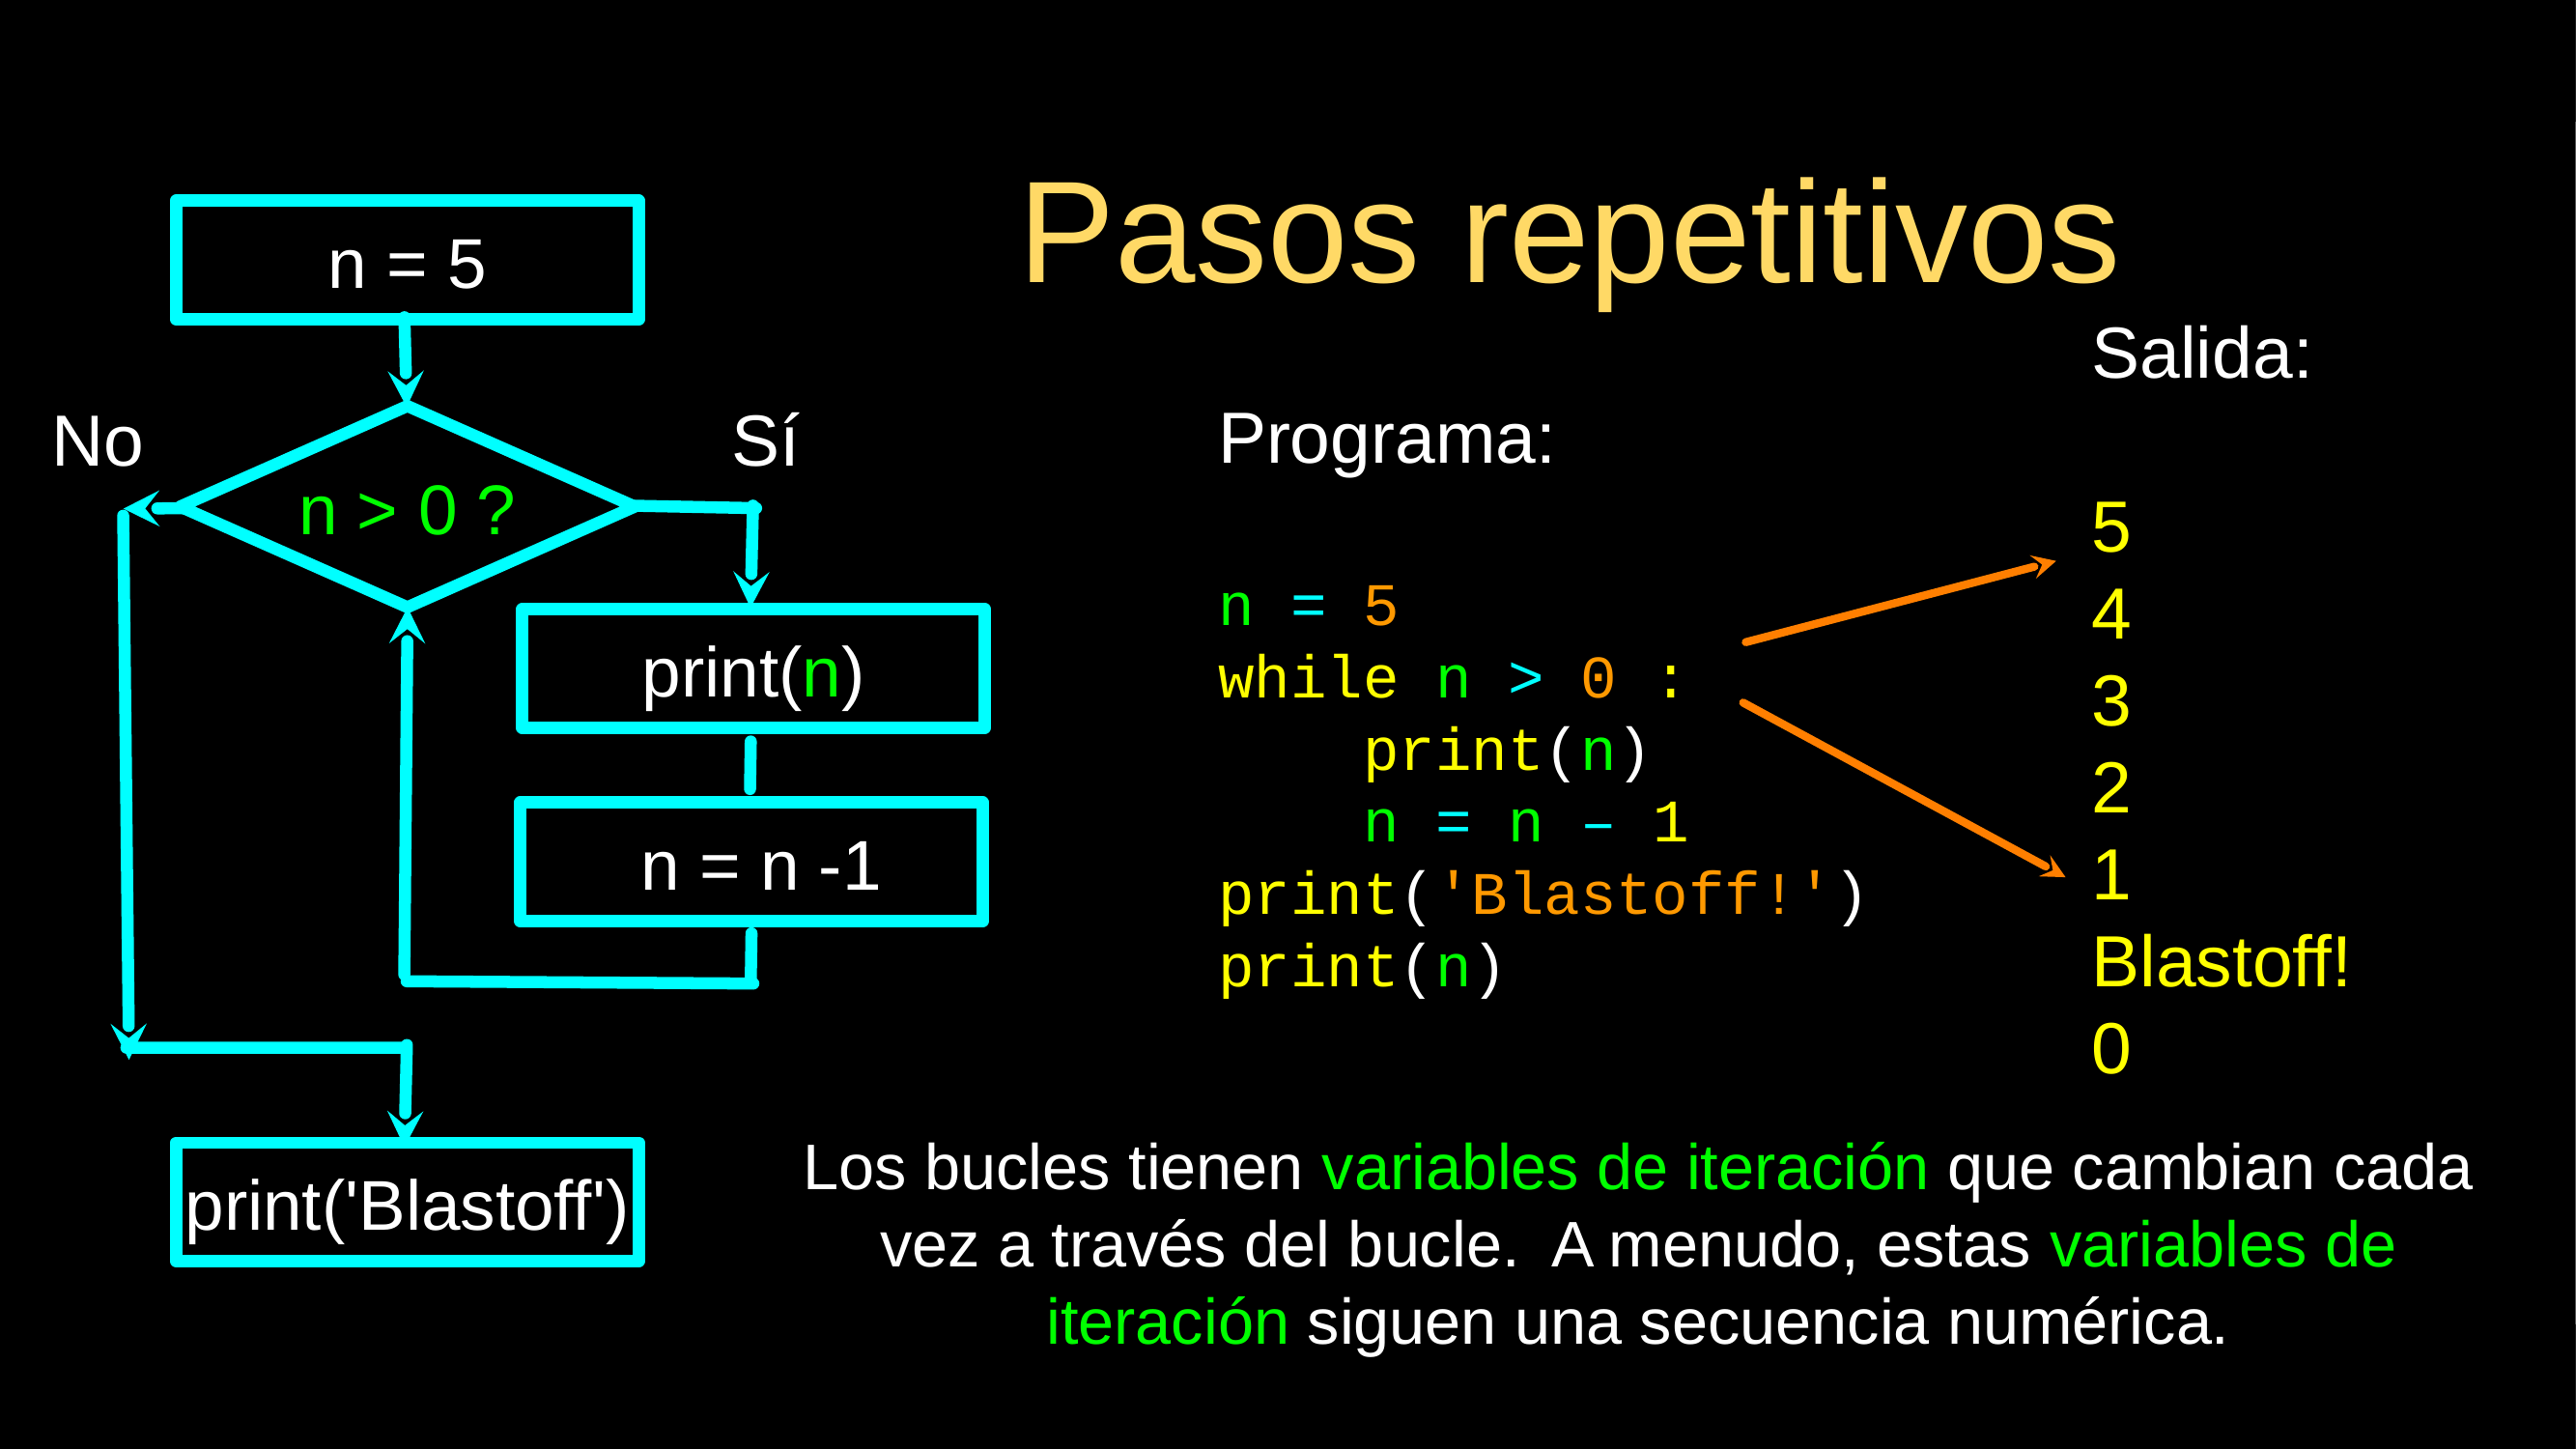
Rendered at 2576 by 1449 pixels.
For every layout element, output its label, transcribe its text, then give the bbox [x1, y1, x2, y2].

text_box print(n) [522, 609, 985, 728]
text_box Salida: 5 4 3 2 1 Blastoff! 0 [2091, 317, 2365, 1077]
text_box print('Blastoff') [176, 1142, 639, 1262]
title Pasos repetitivos [750, 129, 2392, 320]
text_box n = n -1 [520, 802, 983, 922]
text_box Los bucles tienen variables de iteración que cambian cada vez a través del bucle. A menudo, estas variables de iteración siguen una secuencia numérica. [797, 1109, 2480, 1374]
text_box Sí [693, 387, 838, 487]
text_box No [41, 387, 156, 487]
text_box Programa: n = 5 while n > 0 : print(n) n = n – 1 print('Blastoff!') print(n) [1217, 343, 1888, 1046]
text_box n = 5 [176, 200, 639, 320]
text_box n > 0 ? [189, 406, 628, 608]
